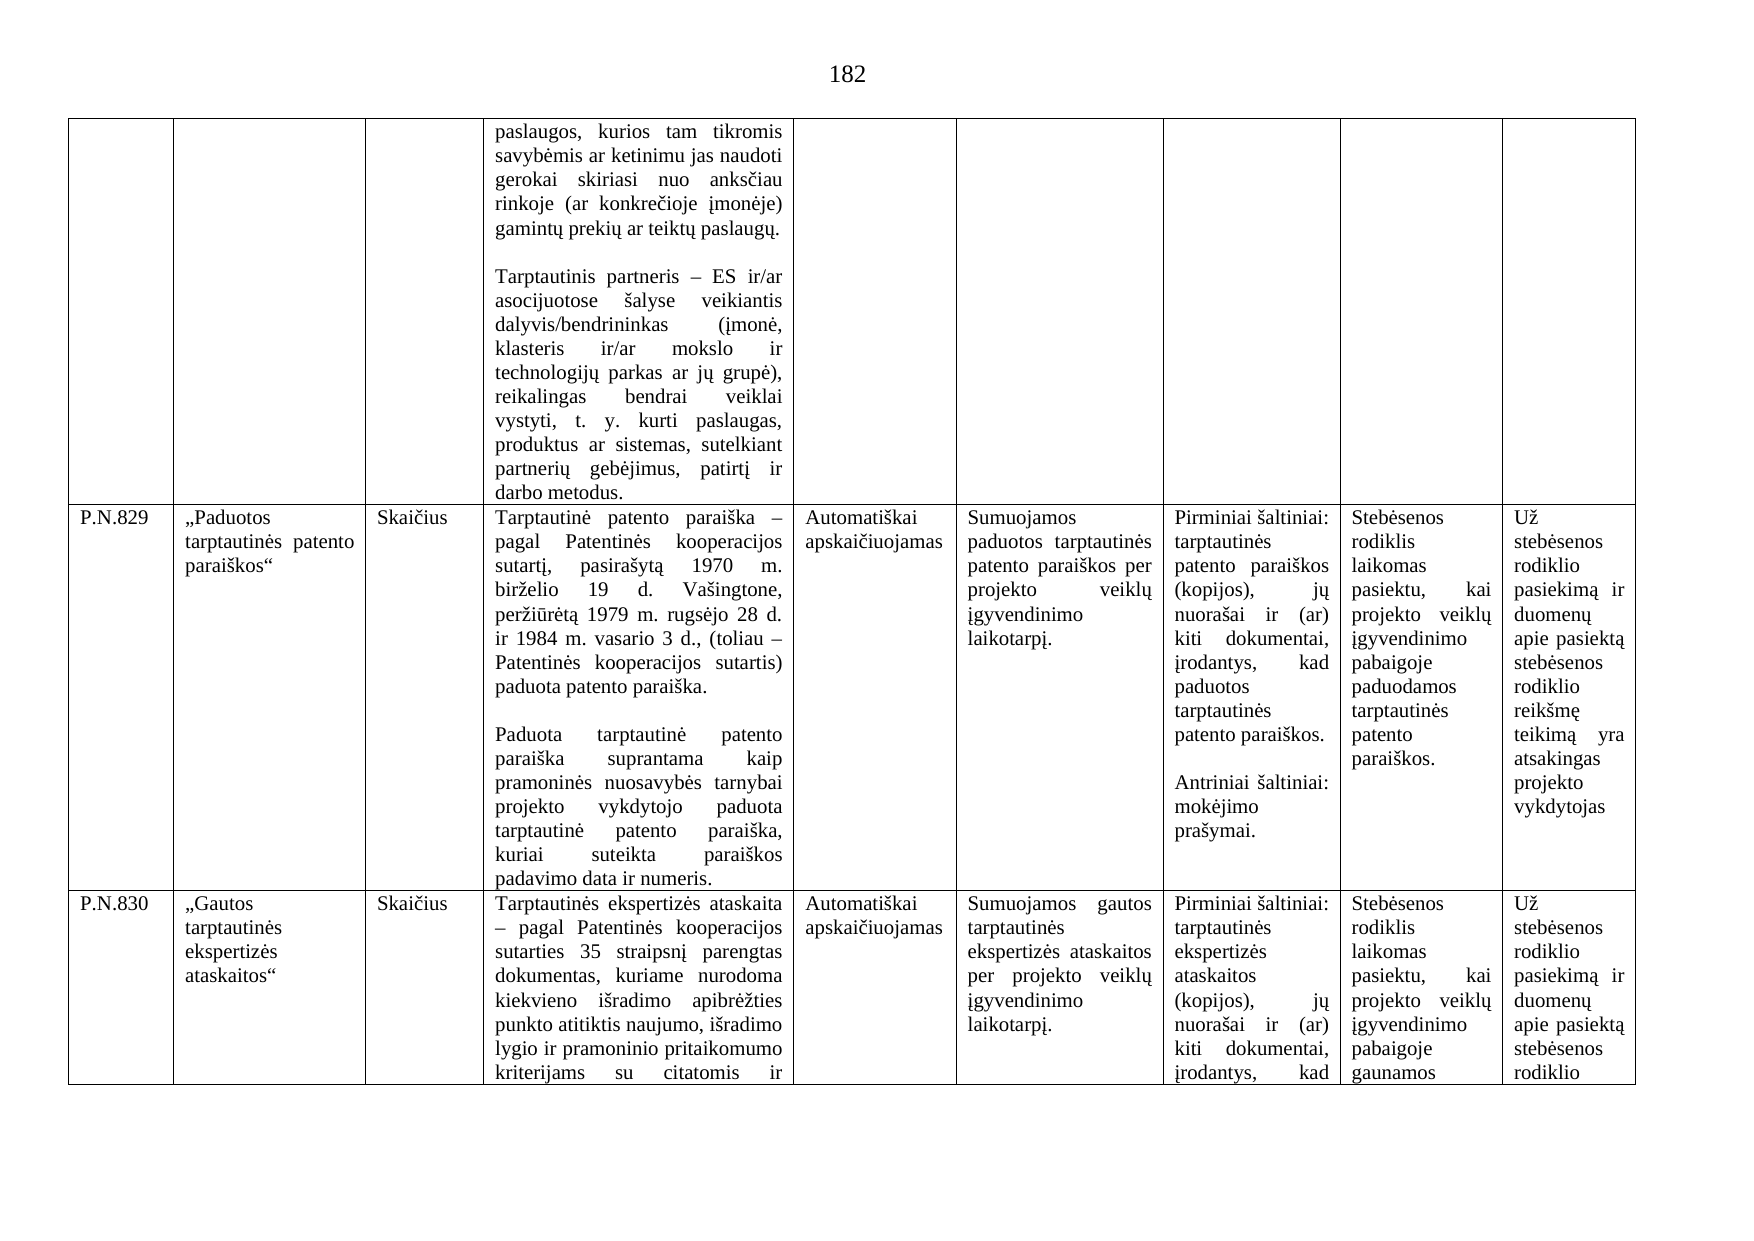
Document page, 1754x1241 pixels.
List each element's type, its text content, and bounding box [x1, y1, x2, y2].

table_cell „Gautos tarptautinės ekspertizės ataskaitos“ [174, 891, 365, 1084]
table_cell [1503, 119, 1635, 504]
table_cell Pirminiai šaltiniai: tarptautinės patento paraiškos (kopijos), jų nuorašai ir (ar) kiti dokumentai, įrodantys, kad paduotos tarptautinės patento paraiškos. Antriniai šaltiniai: mokėjimo prašymai. [1164, 505, 1340, 890]
table_cell [366, 119, 483, 504]
table_cell Stebėsenos rodiklis laikomas pasiektu, kai projekto veiklų įgyvendinimo pabaigoje gaunamos [1341, 891, 1502, 1084]
table_cell Tarptautinė patento paraiška – pagal Patentinės kooperacijos sutartį, pasirašytą 1970 m. birželio 19 d. Vašingtone, peržiūrėtą 1979 m. rugsėjo 28 d. ir 1984 m. vasario 3 d., (toliau – Patentinės kooperacijos sutartis) paduota patento paraiška. Paduota tarptautinė patento paraiška suprantama kaip pramoninės nuosavybės tarnybai projekto vykdytojo paduota tarptautinė patento paraiška, kuriai suteikta paraiškos padavimo data ir numeris. [484, 505, 793, 890]
table_cell [957, 119, 1163, 504]
table_cell Sumuojamos gautos tarptautinės ekspertizės ataskaitos per projekto veiklų įgyvendinimo laikotarpį. [957, 891, 1163, 1084]
table_cell P.N.829 [69, 505, 173, 890]
table_cell Skaičius [366, 505, 483, 890]
table_cell P.N.830 [69, 891, 173, 1084]
table_cell paslaugos, kurios tam tikromis savybėmis ar ketinimu jas naudoti gerokai skiriasi nuo anksčiau rinkoje (ar konkrečioje įmonėje) gamintų prekių ar teiktų paslaugų. Tarptautinis partneris – ES ir/ar asocijuotose šalyse veikiantis dalyvis/bendrininkas (įmonė, klasteris ir/ar mokslo ir technologijų parkas ar jų grupė), reikalingas bendrai veiklai vystyti, t. y. kurti paslaugas, produktus ar sistemas, sutelkiant partnerių gebėjimus, patirtį ir darbo metodus. [484, 119, 793, 504]
table_cell Automatiškai apskaičiuojamas [794, 505, 956, 890]
table_cell [69, 119, 173, 504]
table_cell Už stebėsenos rodiklio pasiekimą ir duomenų apie pasiektą stebėsenos rodiklio reikšmę teikimą yra atsakingas projekto vykdytojas [1503, 505, 1635, 890]
table_cell Pirminiai šaltiniai: tarptautinės ekspertizės ataskaitos (kopijos), jų nuorašai ir (ar) kiti dokumentai, įrodantys, kad [1164, 891, 1340, 1084]
table_cell [1341, 119, 1502, 504]
table_cell Automatiškai apskaičiuojamas [794, 891, 956, 1084]
table_cell [794, 119, 956, 504]
table_cell [1164, 119, 1340, 504]
table_cell Už stebėsenos rodiklio pasiekimą ir duomenų apie pasiektą stebėsenos rodiklio [1503, 891, 1635, 1084]
table_cell Tarptautinės ekspertizės ataskaita – pagal Patentinės kooperacijos sutarties 35 straipsnį parengtas dokumentas, kuriame nurodoma kiekvieno išradimo apibrėžties punkto atitiktis naujumo, išradimo lygio ir pramoninio pritaikomumo kriterijams su citatomis ir [484, 891, 793, 1084]
table_cell Stebėsenos rodiklis laikomas pasiektu, kai projekto veiklų įgyvendinimo pabaigoje paduodamos tarptautinės patento paraiškos. [1341, 505, 1502, 890]
table_cell Sumuojamos paduotos tarptautinės patento paraiškos per projekto veiklų įgyvendinimo laikotarpį. [957, 505, 1163, 890]
table_cell Skaičius [366, 891, 483, 1084]
table_cell „Paduotos tarptautinės patento paraiškos“ [174, 505, 365, 890]
table_cell [174, 119, 365, 504]
